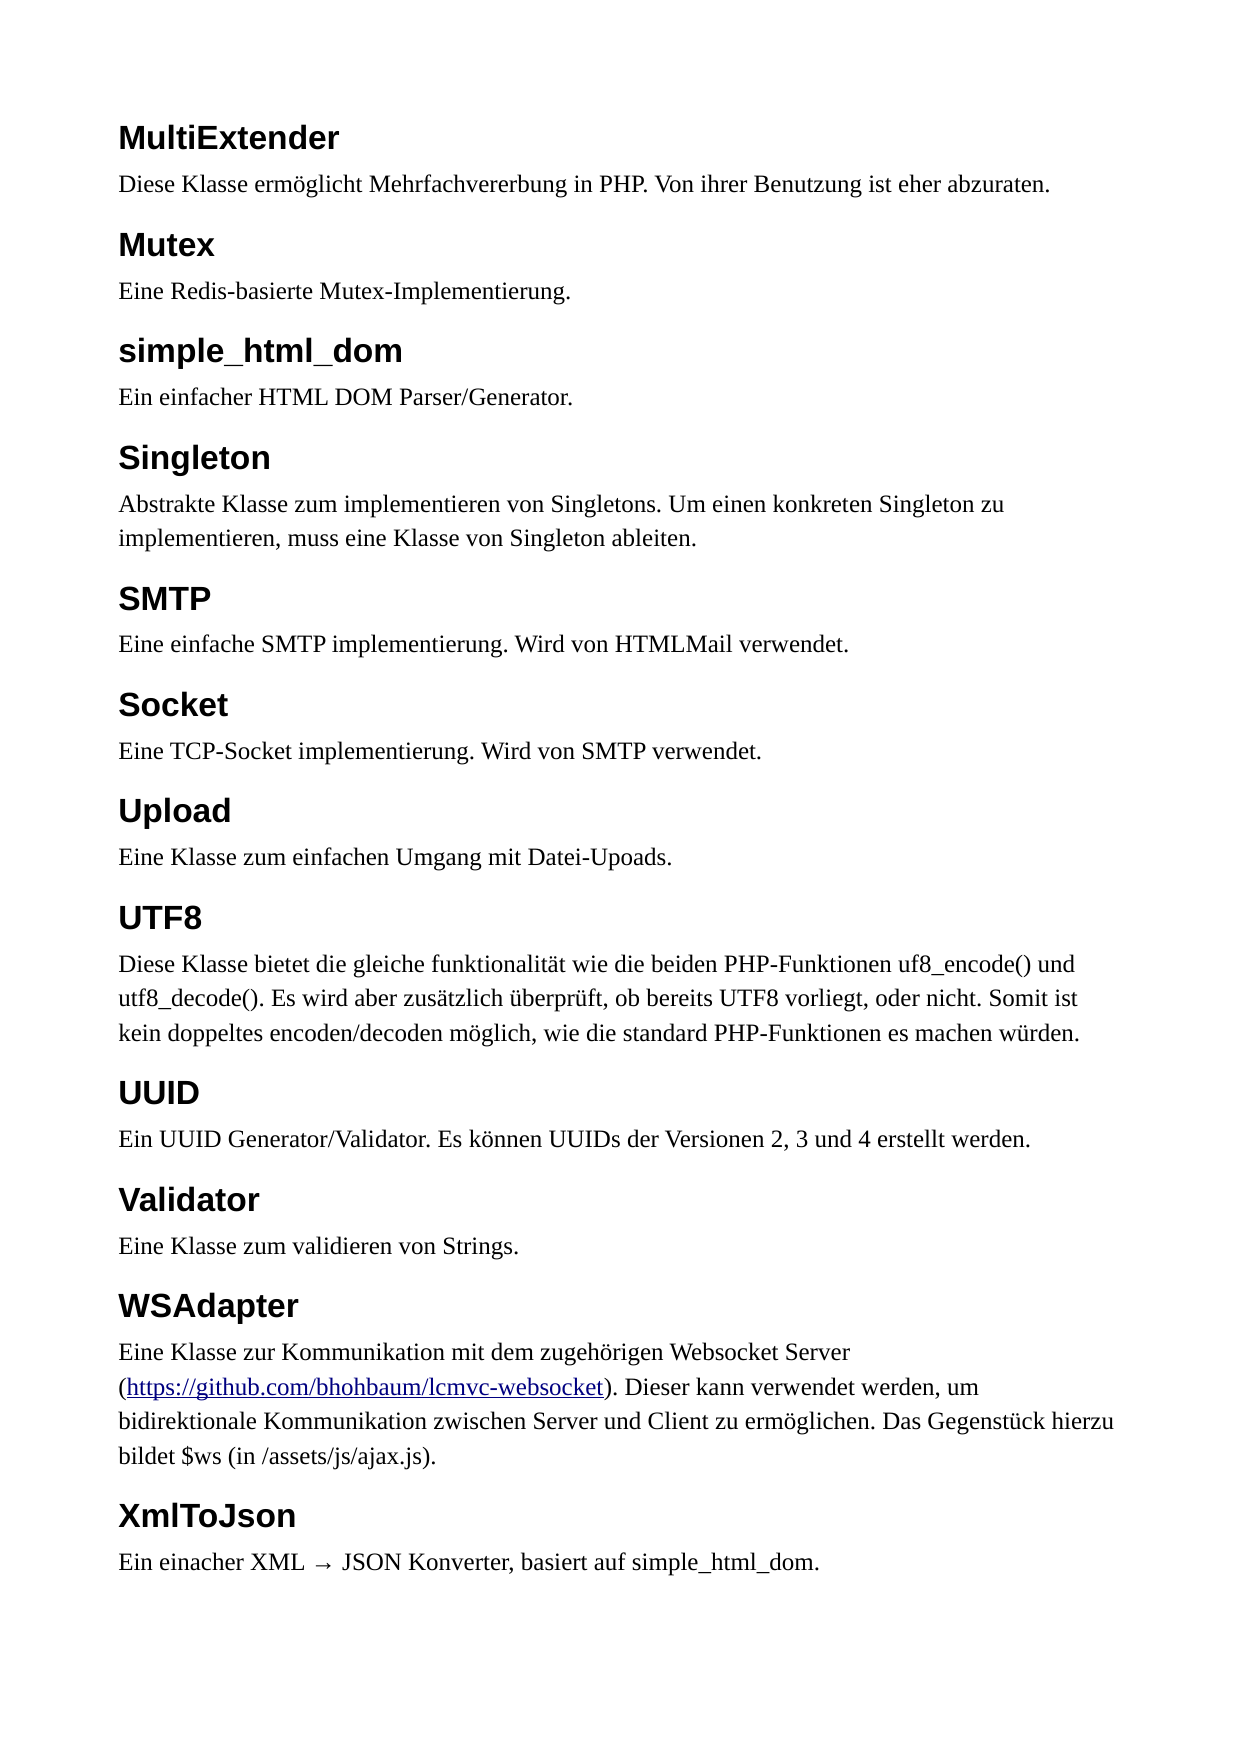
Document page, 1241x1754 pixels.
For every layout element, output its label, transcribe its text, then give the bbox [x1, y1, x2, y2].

subtitle Mutex [118, 224, 1122, 263]
text Eine TCP-Socket implementierung. Wird von SMTP verwendet. [118, 736, 1122, 765]
text Eine Klasse zum einfachen Umgang mit Datei-Upoads. [118, 842, 1122, 871]
text Eine einfache SMTP implementierung. Wird von HTMLMail verwendet. [118, 629, 1122, 658]
text Ein UUID Generator/Validator. Es können UUIDs der Versionen 2, 3 und 4 erstellt werden. [118, 1124, 1122, 1153]
text Ein einfacher HTML DOM Parser/Generator. [118, 382, 1122, 411]
subtitle MultiExtender [118, 118, 1122, 157]
text Ein einacher XML → JSON Konverter, basiert auf simple_html_dom. [118, 1547, 1122, 1576]
subtitle Socket [118, 685, 1122, 723]
text Diese Klasse ermöglicht Mehrfachvererbung in PHP. Von ihrer Benutzung ist eher abzuraten. [118, 169, 1122, 198]
text Eine Klasse zum validieren von Strings. [118, 1231, 1122, 1259]
text Eine Klasse zur Kommunikation mit dem zugehörigen Websocket Server (https://github.com/bhohbaum/lcmvc-websocket). Dieser kann verwendet werden, um bidirektionale Kommunikation zwischen Server und Client zu ermöglichen. Das Gegenstück hierzu bildet $ws (in /assets/js/ajax.js). [118, 1337, 1122, 1469]
subtitle WSAdapter [118, 1286, 1122, 1325]
subtitle SMTP [118, 578, 1122, 617]
subtitle UUID [118, 1073, 1122, 1112]
subtitle UTF8 [118, 898, 1122, 936]
subtitle Upload [118, 791, 1122, 830]
subtitle XmlToJson [118, 1496, 1122, 1535]
text Abstrakte Klasse zum implementieren von Singletons. Um einen konkreten Singleton zu implementieren, muss eine Klasse von Singleton ableiten. [118, 489, 1122, 552]
subtitle Validator [118, 1180, 1122, 1218]
subtitle Singleton [118, 437, 1122, 476]
subtitle simple_html_dom [118, 331, 1122, 370]
text Eine Redis-basierte Mutex-Implementierung. [118, 276, 1122, 304]
text Diese Klasse bietet die gleiche funktionalität wie die beiden PHP-Funktionen uf8_encode() und utf8_decode(). Es wird aber zusätzlich überprüft, ob bereits UTF8 vorliegt, oder nicht. Somit ist kein doppeltes encoden/decoden möglich, wie die standard PHP-Funktionen es machen würden. [118, 949, 1122, 1047]
